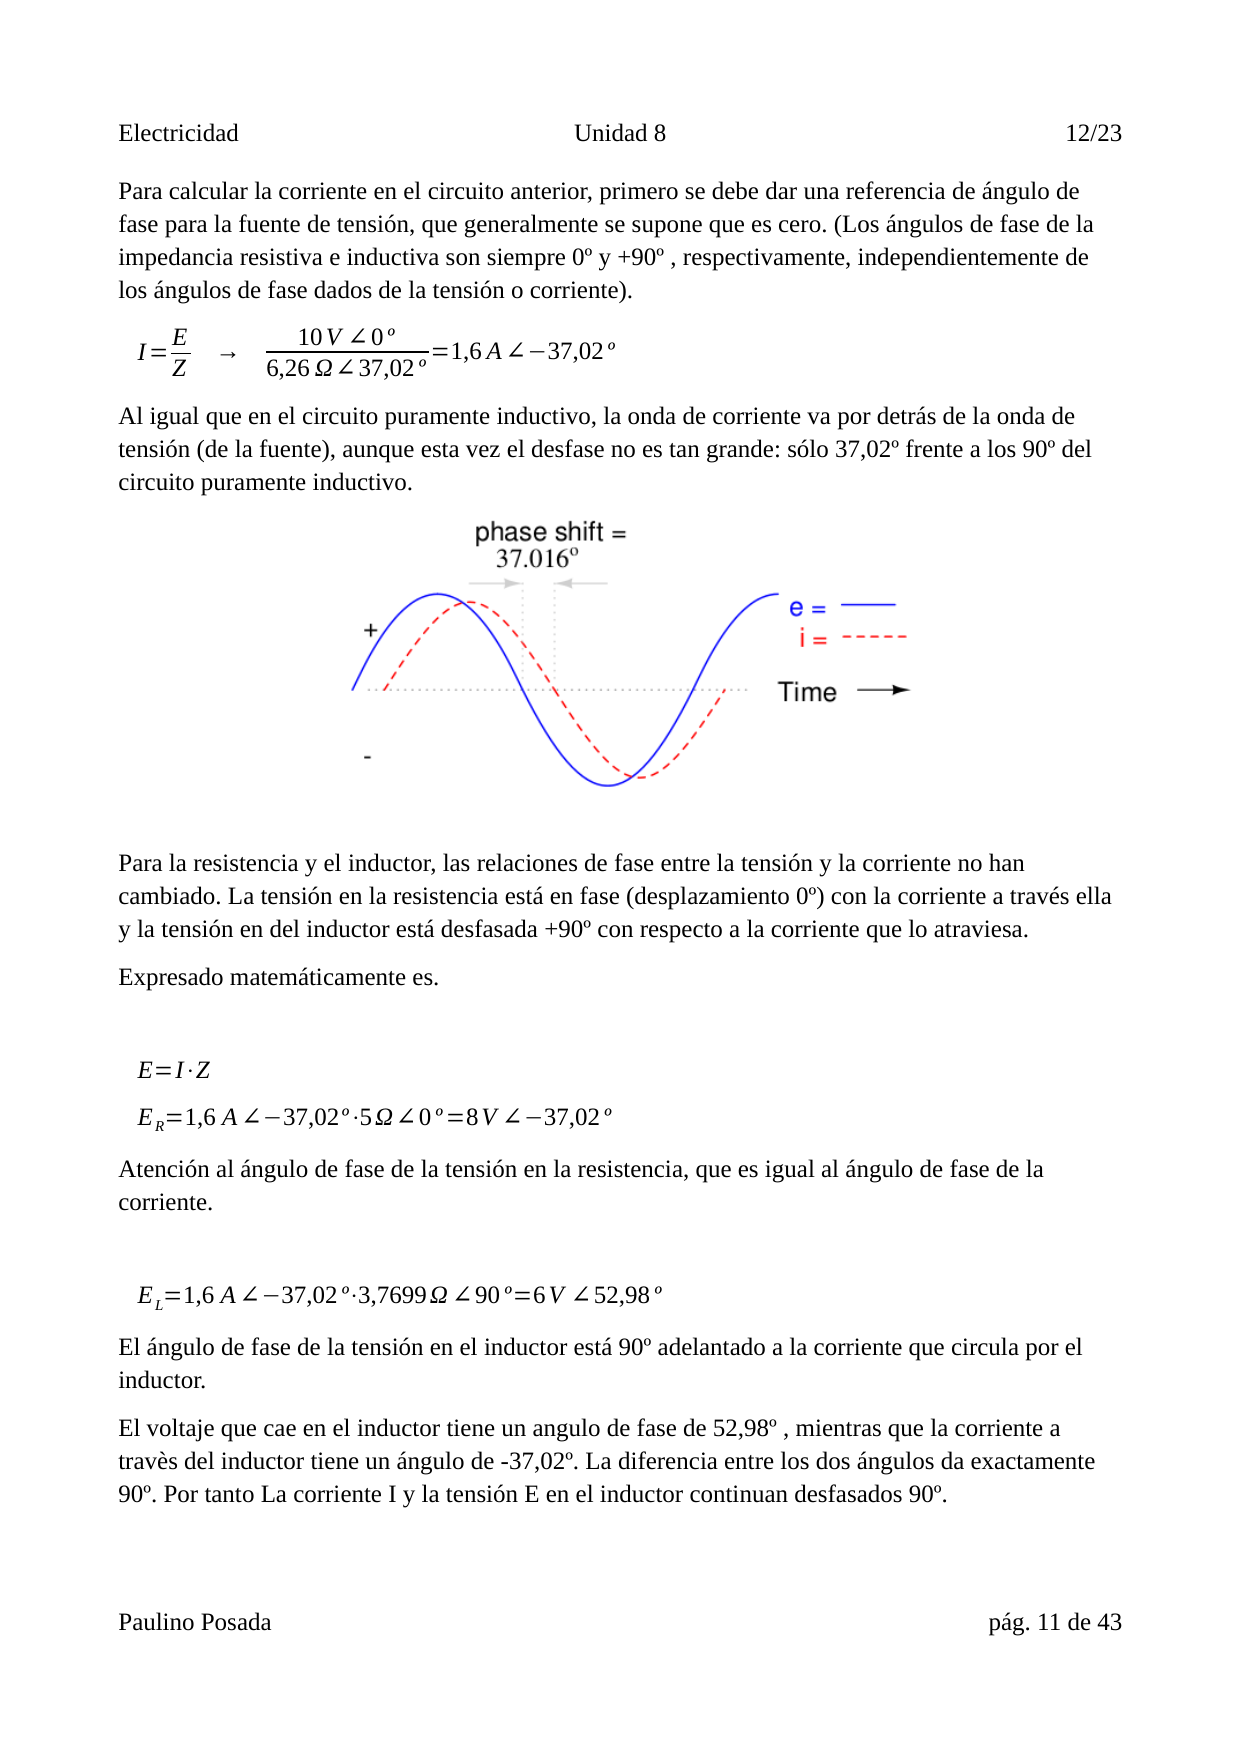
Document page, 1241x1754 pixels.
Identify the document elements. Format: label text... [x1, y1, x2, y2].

text Expresado matemáticamente es. [118, 962, 1122, 990]
text Para calcular la corriente en el circuito anterior, primero se debe dar una referencia de ángulo de fase para la fuente de tensión, que generalmente se supone que es cero. (Los ángulos de fase de la impedancia resistiva e inductiva son siempre 0º y +90º , respectivamente, independientemente de los ángulos de fase dados de la tensión o corriente). [118, 176, 1122, 304]
text El ángulo de fase de la tensión en el inductor está 90º adelantado a la corriente que circula por el inductor. [118, 1332, 1122, 1394]
text Atención al ángulo de fase de la tensión en la resistencia, que es igual al ángulo de fase de la corriente. [118, 1154, 1122, 1215]
text El voltaje que cae en el inductor tiene un angulo de fase de 52,98º , mientras que la corriente a travès del inductor tiene un ángulo de -37,02º. La diferencia entre los dos ángulos da exactamente 90º. Por tanto La corriente I y la tensión E en el inductor continuan desfasados 90º. [118, 1413, 1122, 1508]
text → [118, 323, 1122, 382]
text Para la resistencia y el inductor, las relaciones de fase entre la tensión y la corriente no han cambiado. La tensión en la resistencia está en fase (desplazamiento 0º) con la corriente a través ella y la tensión en del inductor está desfasada +90º con respecto a la corriente que lo atraviesa. [118, 848, 1122, 943]
picture [326, 514, 915, 796]
text Al igual que en el circuito puramente inductivo, la onda de corriente va por detrás de la onda de tensión (de la fuente), aunque esta vez el desfase no es tan grande: sólo 37,02º frente a los 90º del circuito puramente inductivo. [118, 401, 1122, 496]
